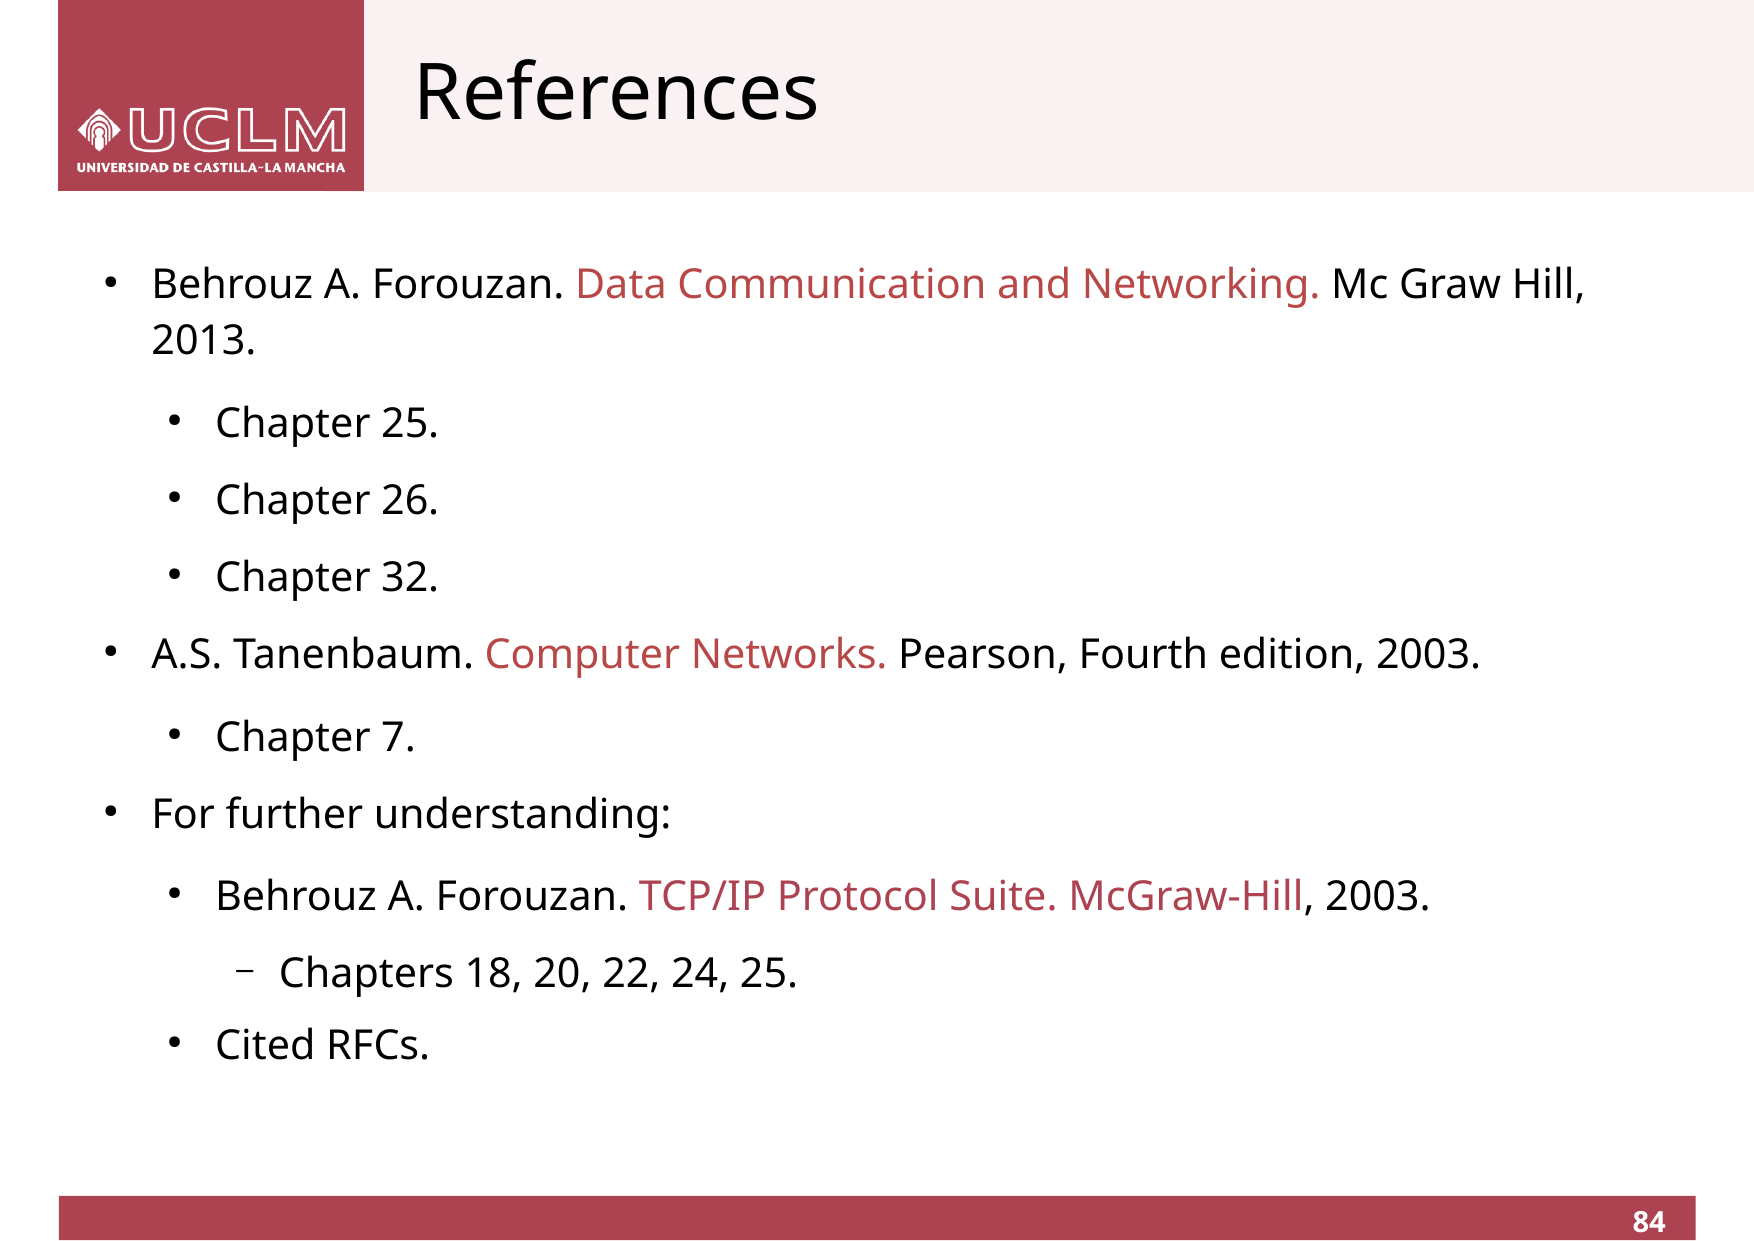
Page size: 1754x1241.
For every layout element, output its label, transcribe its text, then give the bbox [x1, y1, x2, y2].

title References [413, 0, 1667, 198]
list Behrouz A. Forouzan. Data Communication and Networking. Mc Graw Hill, 2013. Chapter 25. Chapter 26. Chapter 32. A.S. Tanenbaum. Computer Networks. Pearson, Fourth edition, 2003. Chapter 7. For further understanding: Behrouz A. Forouzan. TCP/IP Protocol Suite. McGraw-Hill, 2003. Chapters 18, 20, 22, 24, 25. Cited RFCs. [87, 254, 1667, 1074]
picture [58, 0, 364, 191]
